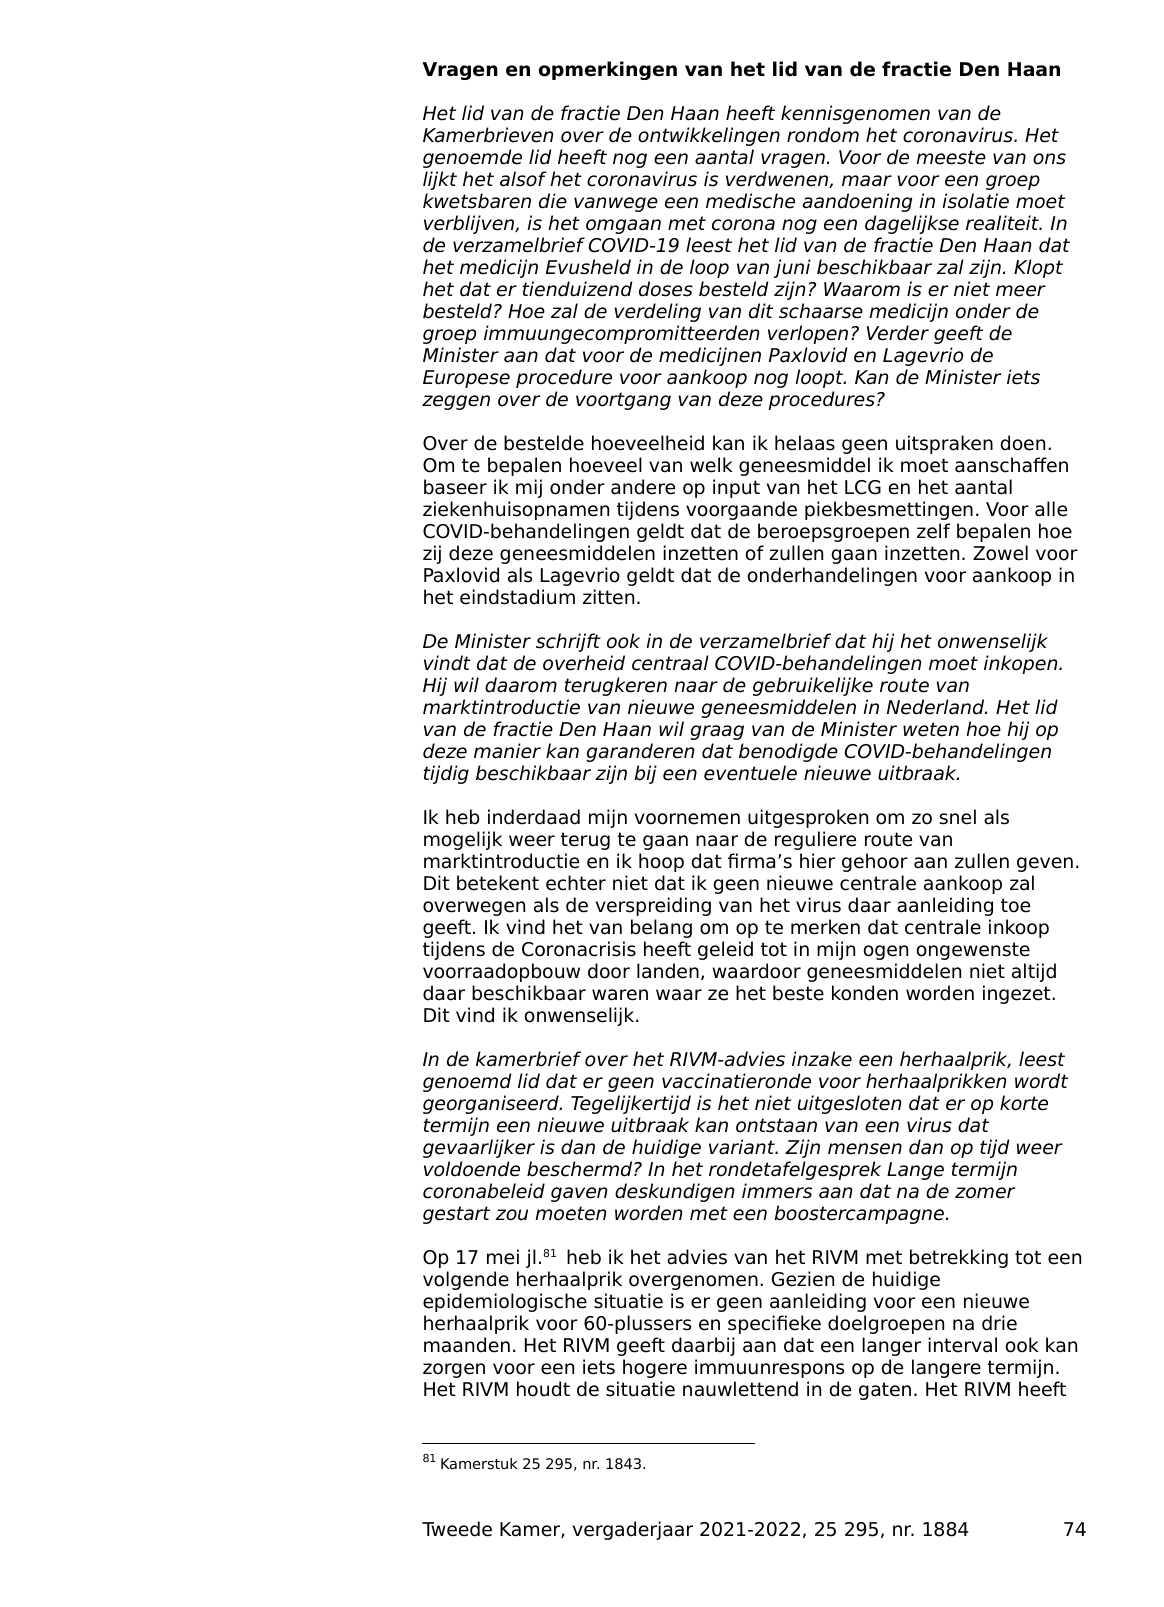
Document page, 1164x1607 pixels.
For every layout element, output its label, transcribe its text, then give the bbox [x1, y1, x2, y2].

text Ik heb inderdaad mijn voornemen uitgesproken om zo snel als mogelijk weer terug te gaan naar de reguliere route van marktintroductie en ik hoop dat firma’s hier gehoor aan zullen geven. Dit betekent echter niet dat ik geen nieuwe centrale aankoop zal overwegen als de verspreiding van het virus daar aanleiding toe geeft. Ik vind het van belang om op te merken dat centrale inkoop tijdens de Coronacrisis heeft geleid tot in mijn ogen ongewenste voorraadopbouw door landen, waardoor geneesmiddelen niet altijd daar beschikbaar waren waar ze het beste konden worden ingezet. Dit vind ik onwenselijk. [422, 807, 1087, 1027]
text Kamerstuk 25 295, nr. 1843. [422, 1452, 1087, 1474]
text In de kamerbrief over het RIVM-advies inzake een herhaalprik, leest genoemd lid dat er geen vaccinatieronde voor herhaalprikken wordt georganiseerd. Tegelijkertijd is het niet uitgesloten dat er op korte termijn een nieuwe uitbraak kan ontstaan van een virus dat gevaarlijker is dan de huidige variant. Zijn mensen dan op tijd weer voldoende beschermd? In het rondetafelgesprek Lange termijn coronabeleid gaven deskundigen immers aan dat na de zomer gestart zou moeten worden met een boostercampagne. [422, 1049, 1087, 1225]
text Over de bestelde hoeveelheid kan ik helaas geen uitspraken doen. Om te bepalen hoeveel van welk geneesmiddel ik moet aanschaffen baseer ik mij onder andere op input van het LCG en het aantal ziekenhuisopnamen tijdens voorgaande piekbesmettingen. Voor alle COVID-behandelingen geldt dat de beroepsgroepen zelf bepalen hoe zij deze geneesmiddelen inzetten of zullen gaan inzetten. Zowel voor Paxlovid als Lagevrio geldt dat de onderhandelingen voor aankoop in het eindstadium zitten. [422, 433, 1087, 609]
subtitle Vragen en opmerkingen van het lid van de fractie Den Haan [422, 59, 1087, 81]
text Het lid van de fractie Den Haan heeft kennisgenomen van de Kamerbrieven over de ontwikkelingen rondom het coronavirus. Het genoemde lid heeft nog een aantal vragen. Voor de meeste van ons lijkt het alsof het coronavirus is verdwenen, maar voor een groep kwetsbaren die vanwege een medische aandoening in isolatie moet verblijven, is het omgaan met corona nog een dagelijkse realiteit. In de verzamelbrief COVID-19 leest het lid van de fractie Den Haan dat het medicijn Evusheld in de loop van juni beschikbaar zal zijn. Klopt het dat er tienduizend doses besteld zijn? Waarom is er niet meer besteld? Hoe zal de verdeling van dit schaarse medicijn onder de groep immuungecompromitteerden verlopen? Verder geeft de Minister aan dat voor de medicijnen Paxlovid en Lagevrio de Europese procedure voor aankoop nog loopt. Kan de Minister iets zeggen over de voortgang van deze procedures? [422, 103, 1087, 411]
text Op 17 mei jl. heb ik het advies van het RIVM met betrekking tot een volgende herhaalprik overgenomen. Gezien de huidige epidemiologische situatie is er geen aanleiding voor een nieuwe herhaalprik voor 60-plussers en specifieke doelgroepen na drie maanden. Het RIVM geeft daarbij aan dat een langer interval ook kan zorgen voor een iets hogere immuunrespons op de langere termijn. Het RIVM houdt de situatie nauwlettend in de gaten. Het RIVM heeft [422, 1247, 1087, 1401]
text De Minister schrijft ook in de verzamelbrief dat hij het onwenselijk vindt dat de overheid centraal COVID-behandelingen moet inkopen. Hij wil daarom terugkeren naar de gebruikelijke route van marktintroductie van nieuwe geneesmiddelen in Nederland. Het lid van de fractie Den Haan wil graag van de Minister weten hoe hij op deze manier kan garanderen dat benodigde COVID-behandelingen tijdig beschikbaar zijn bij een eventuele nieuwe uitbraak. [422, 631, 1087, 785]
